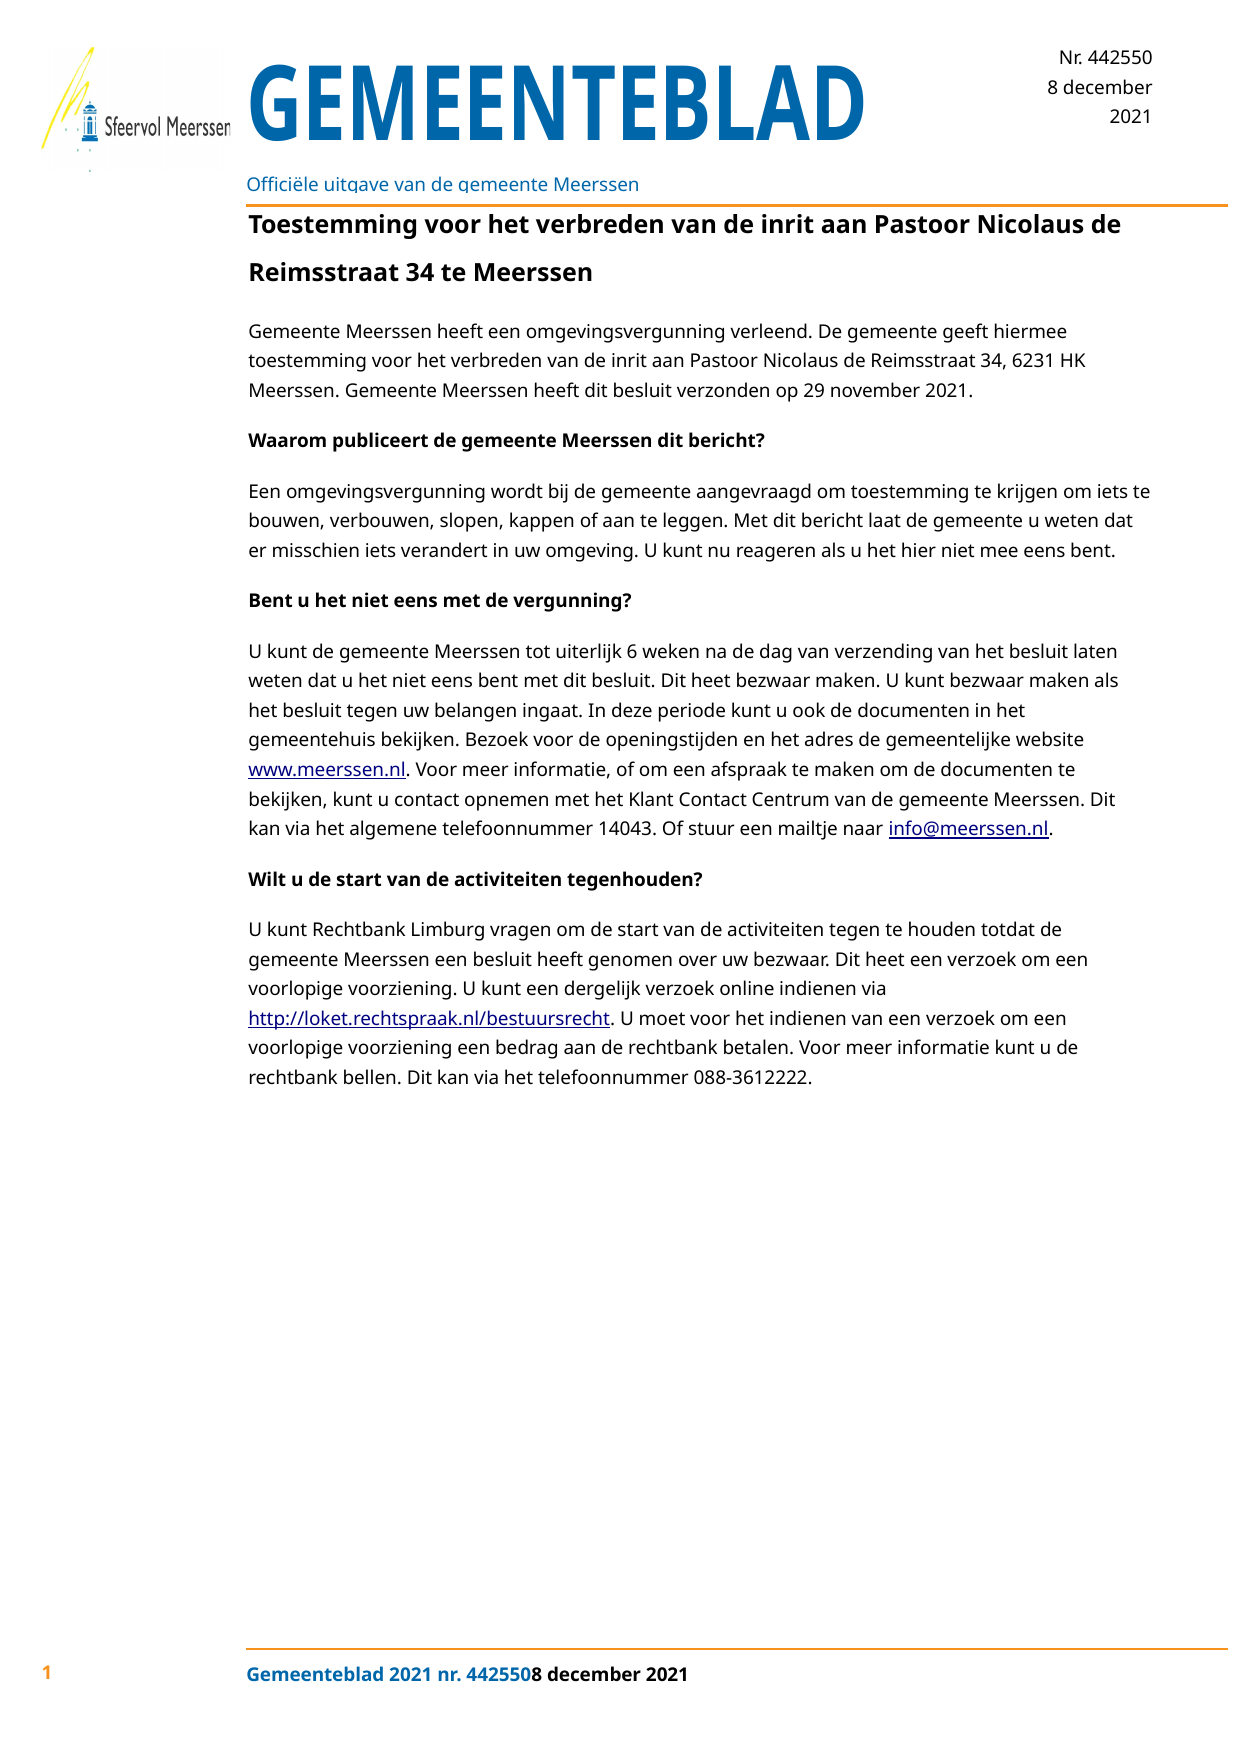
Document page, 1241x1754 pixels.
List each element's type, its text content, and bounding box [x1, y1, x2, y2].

text Wilt u de start van de activiteiten tegenhouden? [248, 866, 1152, 892]
text U kunt de gemeente Meerssen tot uiterlijk 6 weken na de dag van verzending van het besluit laten weten dat u het niet eens bent met dit besluit. Dit heet bezwaar maken. U kunt bezwaar maken als het besluit tegen uw belangen ingaat. In deze periode kunt u ook de documenten in het gemeentehuis bekijken. Bezoek voor de openingstijden en het adres de gemeentelijke website www.meerssen.nl. Voor meer informatie, of om een afspraak te maken om de documenten te bekijken, kunt u contact opnemen met het Klant Contact Centrum van de gemeente Meerssen. Dit kan via het algemene telefoonnummer 14043. Of stuur een mailtje naar info@meerssen.nl. [248, 638, 1152, 841]
picture [41, 47, 231, 172]
text Gemeente Meerssen heeft een omgevingsvergunning verleend. De gemeente geeft hiermee toestemming voor het verbreden van de inrit aan Pastoor Nicolaus de Reimsstraat 34, 6231 HK Meerssen. Gemeente Meerssen heeft dit besluit verzonden op 29 november 2021. [248, 318, 1152, 403]
text Een omgevingsvergunning wordt bij de gemeente aangevraagd om toestemming te krijgen om iets te bouwen, verbouwen, slopen, kappen of aan te leggen. Met dit bericht laat de gemeente u weten dat er misschien iets verandert in uw omgeving. U kunt nu reageren als u het hier niet mee eens bent. [248, 478, 1152, 563]
text Bent u het niet eens met de vergunning? [248, 587, 1152, 613]
text Waarom publiceert de gemeente Meerssen dit bericht? [248, 427, 1152, 453]
text U kunt Rechtbank Limburg vragen om de start van de activiteiten tegen te houden totdat de gemeente Meerssen een besluit heeft genomen over uw bezwaar. Dit heet een verzoek om een voorlopige voorziening. U kunt een dergelijk verzoek online indienen via http://loket.rechtspraak.nl/bestuursrecht. U moet voor het indienen van een verzoek om een voorlopige voorziening een bedrag aan de rechtbank betalen. Voor meer informatie kunt u de rechtbank bellen. Dit kan via het telefoonnummer 088-3612222. [248, 916, 1152, 1090]
text Toestemming voor het verbreden van de inrit aan Pastoor Nicolaus de Reimsstraat 34 te Meerssen [248, 207, 1152, 288]
